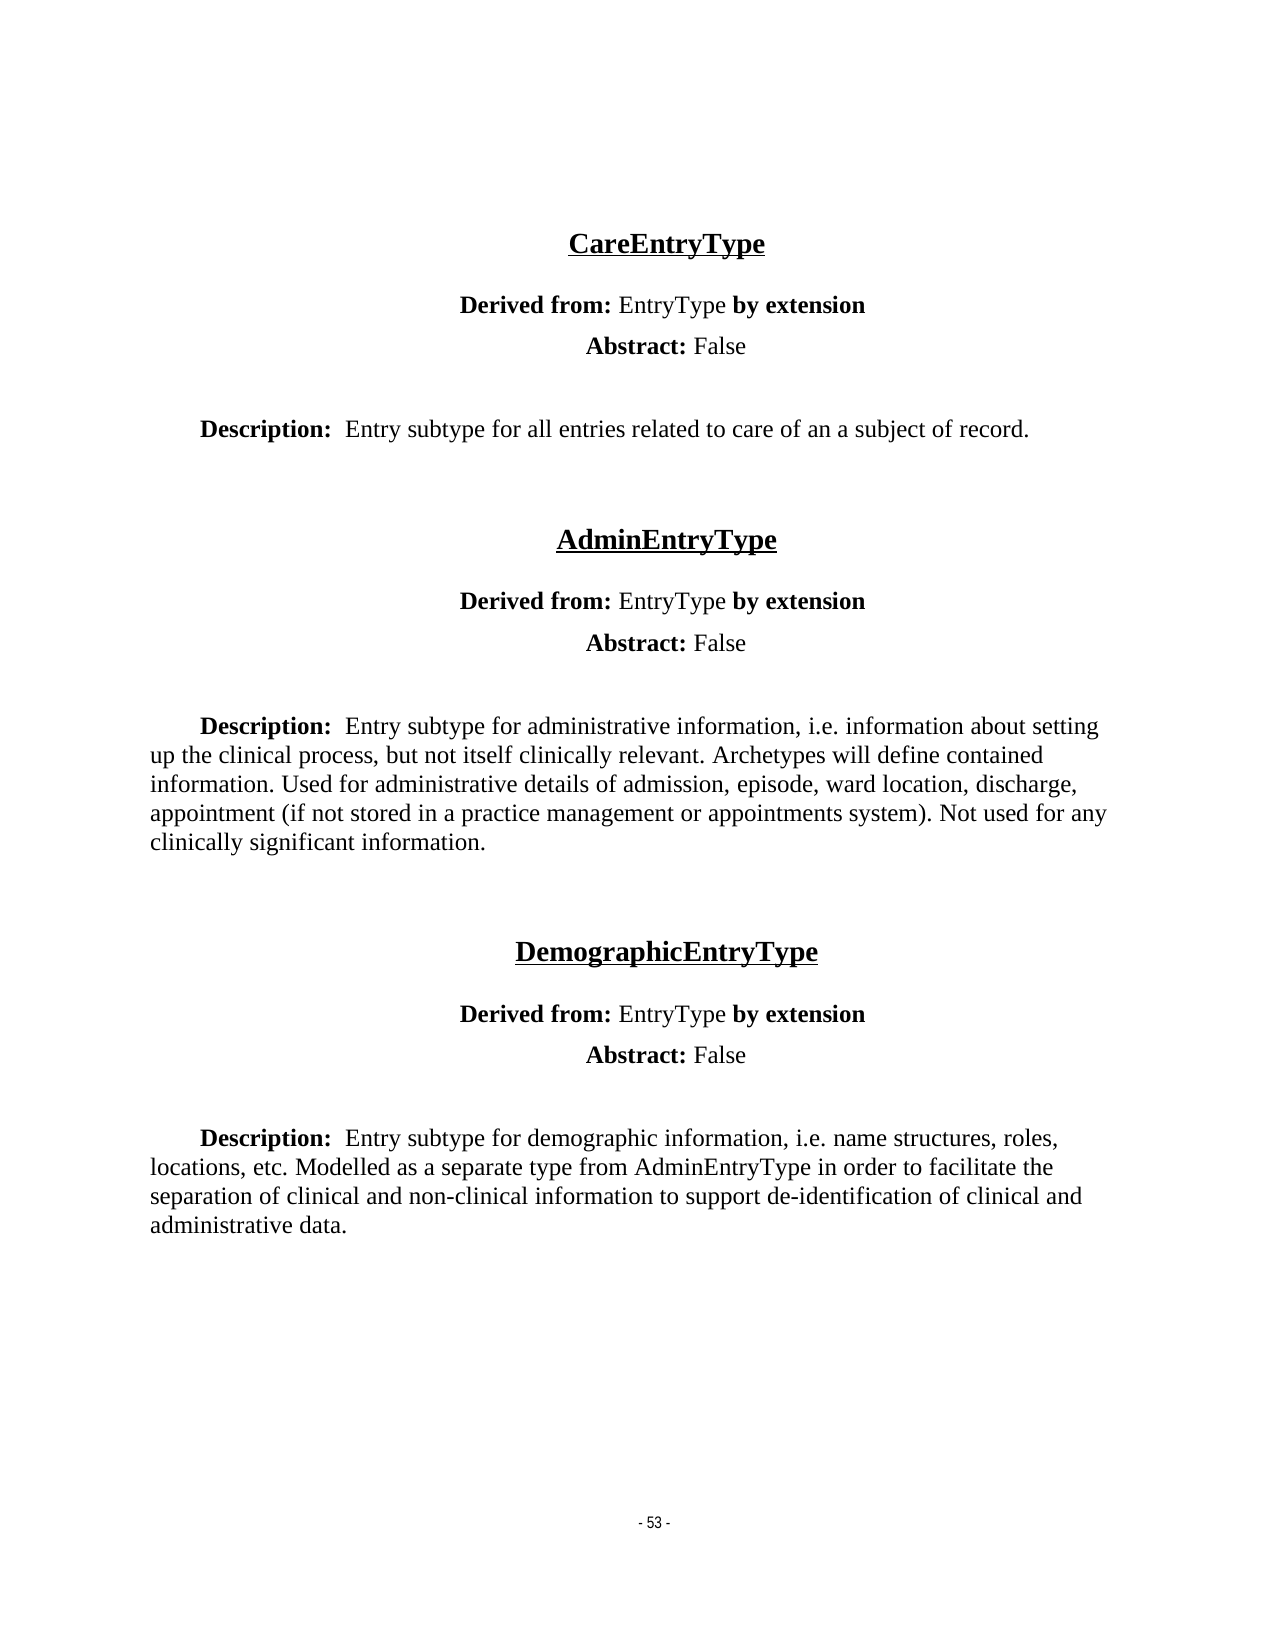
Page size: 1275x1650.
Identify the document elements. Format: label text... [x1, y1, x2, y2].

text DemographicEntryType [150, 935, 1125, 968]
text AdminEntryType [150, 522, 1125, 556]
text Derived from: EntryType by extension [150, 290, 1125, 319]
text Derived from: EntryType by extension [150, 998, 1125, 1027]
text Abstract: False [150, 331, 1125, 360]
text Abstract: False [150, 1040, 1125, 1069]
text Description: Entry subtype for all entries related to care of an a subject of record. [150, 414, 1125, 443]
text Derived from: EntryType by extension [150, 586, 1125, 615]
text Description: Entry subtype for administrative information, i.e. information about setting up the clinical process, but not itself clinically relevant. Archetypes will define contained information. Used for administrative details of admission, episode, ward location, discharge, appointment (if not stored in a practice management or appointments system). Not used for any clinically significant information. [150, 711, 1125, 856]
text CareEntryType [150, 226, 1125, 259]
text Description: Entry subtype for demographic information, i.e. name structures, roles, locations, etc. Modelled as a separate type from AdminEntryType in order to facilitate the separation of clinical and non-clinical information to support de-identification of clinical and administrative data. [150, 1123, 1125, 1239]
text Abstract: False [150, 627, 1125, 657]
